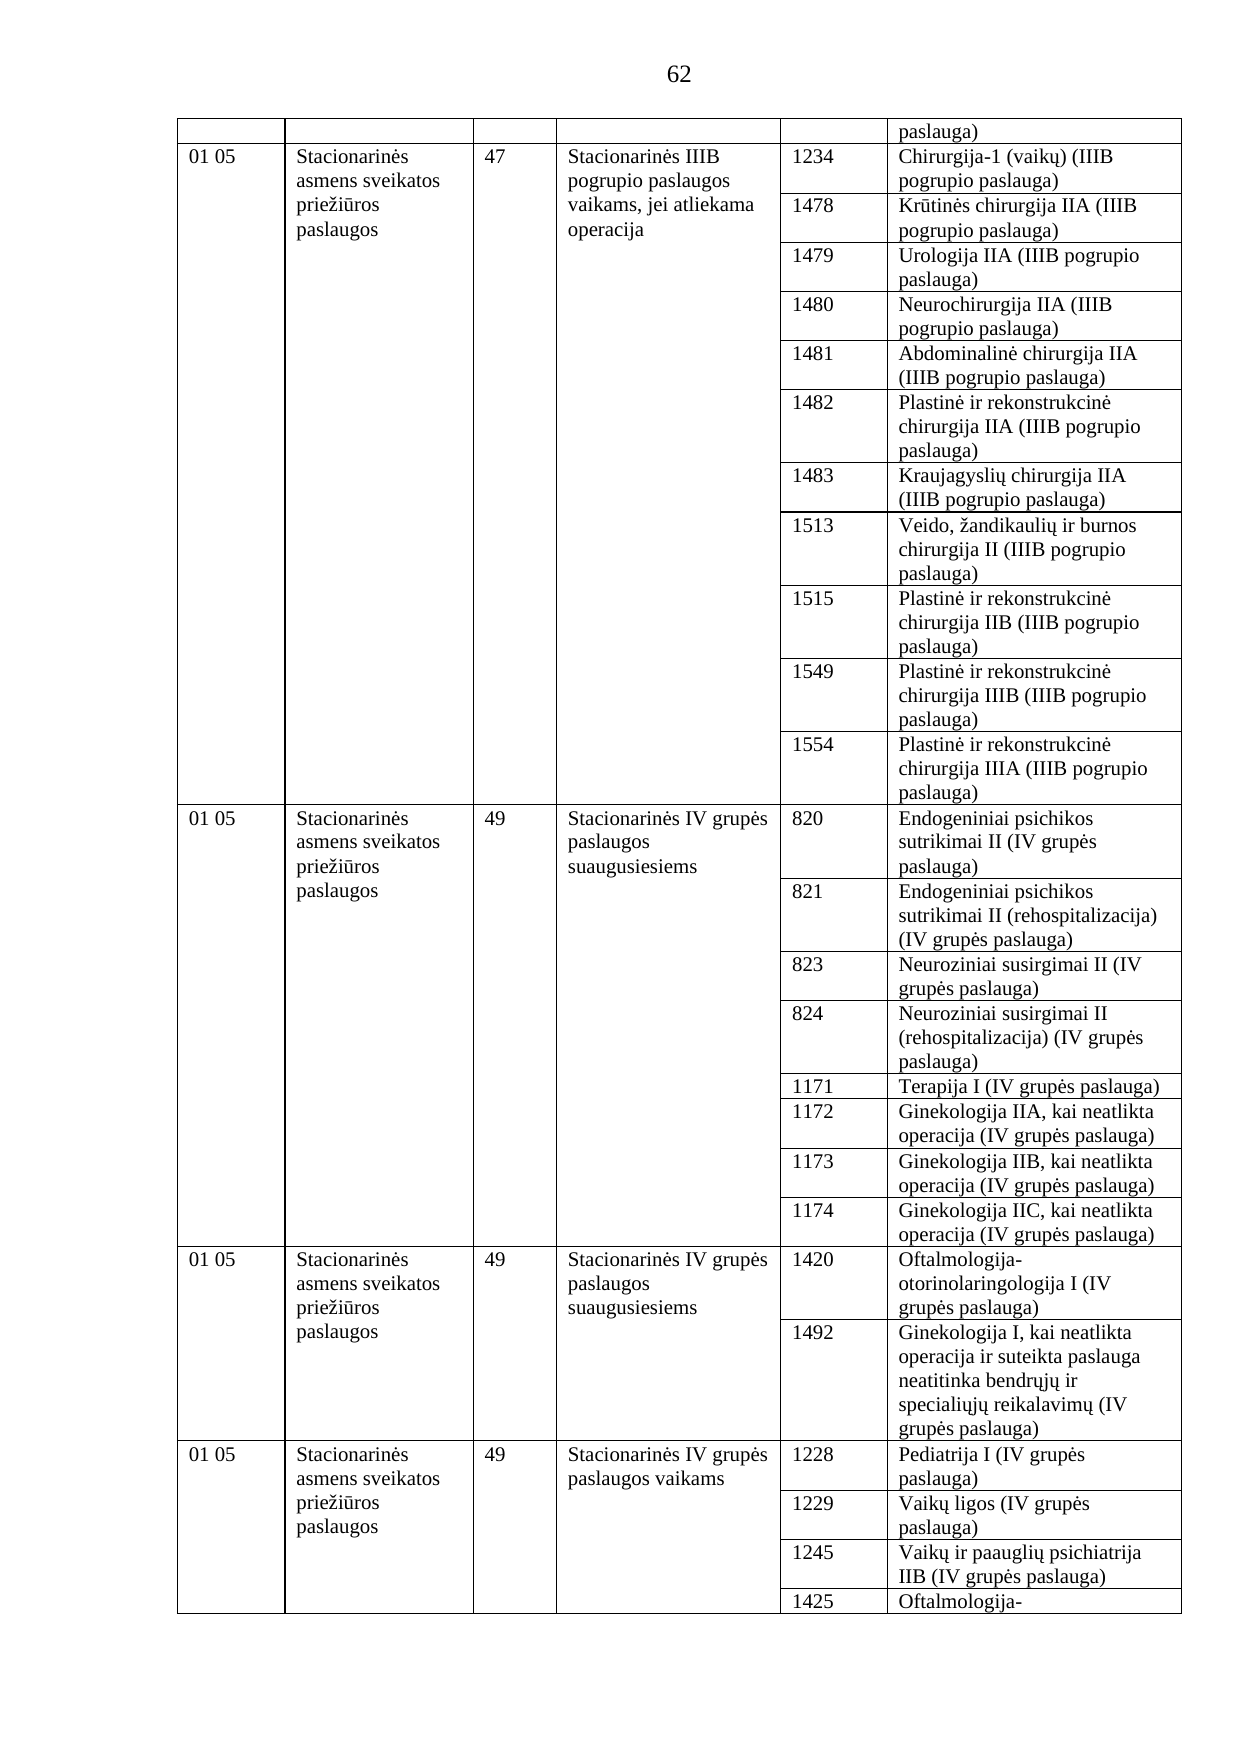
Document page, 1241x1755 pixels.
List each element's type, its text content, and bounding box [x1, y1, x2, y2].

table_cell 1425 [781, 1589, 887, 1613]
table_cell Ginekologija IIB, kai neatlikta operacija (IV grupės paslauga) [888, 1149, 1181, 1197]
table_cell Ginekologija IIA, kai neatlikta operacija (IV grupės paslauga) [888, 1099, 1181, 1147]
table_cell Plastinė ir rekonstrukcinė chirurgija IIB (IIIB pogrupio paslauga) [888, 586, 1181, 658]
table_cell Veido, žandikaulių ir burnos chirurgija II (IIIB pogrupio paslauga) [888, 513, 1181, 585]
table_cell Vaikų ligos (IV grupės paslauga) [888, 1491, 1181, 1539]
table_cell Stacionarinės IV grupės paslaugos suaugusiesiems [557, 805, 780, 1246]
table_cell 1174 [781, 1198, 887, 1246]
table_cell Stacionarinės asmens sveikatos priežiūros paslaugos [286, 1247, 473, 1440]
table_cell 49 [474, 1247, 556, 1440]
table_cell 1173 [781, 1149, 887, 1197]
table_cell 01 05 [178, 1247, 284, 1440]
table_cell Urologija IIA (IIIB pogrupio paslauga) [888, 243, 1181, 291]
table_cell Stacionarinės asmens sveikatos priežiūros paslaugos [286, 1441, 473, 1613]
table_cell 1229 [781, 1491, 887, 1539]
table_cell Oftalmologija-otorinolaringologija I (IV grupės paslauga) [888, 1247, 1181, 1319]
table_cell 49 [474, 1441, 556, 1613]
table_cell 49 [474, 805, 556, 1246]
table_cell paslauga) [888, 119, 1181, 143]
table_cell Plastinė ir rekonstrukcinė chirurgija IIIB (IIIB pogrupio paslauga) [888, 659, 1181, 731]
table_cell 1554 [781, 732, 887, 804]
table_cell [178, 119, 284, 143]
table_cell 1245 [781, 1540, 887, 1588]
table_cell Kraujagyslių chirurgija IIA (IIIB pogrupio paslauga) [888, 463, 1181, 511]
table_cell 824 [781, 1001, 887, 1073]
table_cell Chirurgija-1 (vaikų) (IIIB pogrupio paslauga) [888, 144, 1181, 192]
table_cell 1482 [781, 390, 887, 462]
table_cell Plastinė ir rekonstrukcinė chirurgija IIIA (IIIB pogrupio paslauga) [888, 732, 1181, 804]
table_cell Stacionarinės IV grupės paslaugos suaugusiesiems [557, 1247, 780, 1440]
table_cell Neuroziniai susirgimai II (rehospitalizacija) (IV grupės paslauga) [888, 1001, 1181, 1073]
table_cell 821 [781, 879, 887, 951]
table_cell 47 [474, 144, 556, 804]
table_cell Endogeniniai psichikos sutrikimai II (IV grupės paslauga) [888, 805, 1181, 878]
table_cell Terapija I (IV grupės paslauga) [888, 1074, 1181, 1098]
table_cell Stacionarinės IIIB pogrupio paslaugos vaikams, jei atliekama operacija [557, 144, 780, 804]
table_cell Endogeniniai psichikos sutrikimai II (rehospitalizacija) (IV grupės paslauga) [888, 879, 1181, 951]
table_cell 820 [781, 805, 887, 878]
table_cell 01 05 [178, 1441, 284, 1613]
table_cell Neuroziniai susirgimai II (IV grupės paslauga) [888, 952, 1181, 1000]
table_cell 01 05 [178, 144, 284, 804]
table_cell Krūtinės chirurgija IIA (IIIB pogrupio paslauga) [888, 194, 1181, 242]
table_cell 823 [781, 952, 887, 1000]
table_cell Stacionarinės IV grupės paslaugos vaikams [557, 1441, 780, 1613]
table_cell [286, 119, 473, 143]
table_cell 1549 [781, 659, 887, 731]
table_cell [781, 119, 887, 143]
table_cell Ginekologija I, kai neatlikta operacija ir suteikta paslauga neatitinka bendrųjų ir specialiųjų reikalavimų (IV grupės paslauga) [888, 1320, 1181, 1440]
table_cell 1478 [781, 194, 887, 242]
table_cell Stacionarinės asmens sveikatos priežiūros paslaugos [286, 805, 473, 1246]
table_cell 1513 [781, 513, 887, 585]
table_cell 1481 [781, 341, 887, 389]
table_cell 1420 [781, 1247, 887, 1319]
table_cell 1515 [781, 586, 887, 658]
table_cell 1480 [781, 292, 887, 340]
table_cell 1172 [781, 1099, 887, 1147]
table_cell Pediatrija I (IV grupės paslauga) [888, 1441, 1181, 1489]
table_cell Ginekologija IIC, kai neatlikta operacija (IV grupės paslauga) [888, 1198, 1181, 1246]
table_cell 1171 [781, 1074, 887, 1098]
table_cell 1228 [781, 1441, 887, 1489]
table_cell Stacionarinės asmens sveikatos priežiūros paslaugos [286, 144, 473, 804]
table_cell Plastinė ir rekonstrukcinė chirurgija IIA (IIIB pogrupio paslauga) [888, 390, 1181, 462]
table_cell 1234 [781, 144, 887, 192]
table_cell 1492 [781, 1320, 887, 1440]
table_cell 1483 [781, 463, 887, 511]
table_cell 01 05 [178, 805, 284, 1246]
table_cell Neurochirurgija IIA (IIIB pogrupio paslauga) [888, 292, 1181, 340]
table_cell 1479 [781, 243, 887, 291]
table_cell Abdominalinė chirurgija IIA (IIIB pogrupio paslauga) [888, 341, 1181, 389]
table_cell Oftalmologija- [888, 1589, 1181, 1613]
table_cell Vaikų ir paauglių psichiatrija IIB (IV grupės paslauga) [888, 1540, 1181, 1588]
table_cell [557, 119, 780, 143]
table_cell [474, 119, 556, 143]
